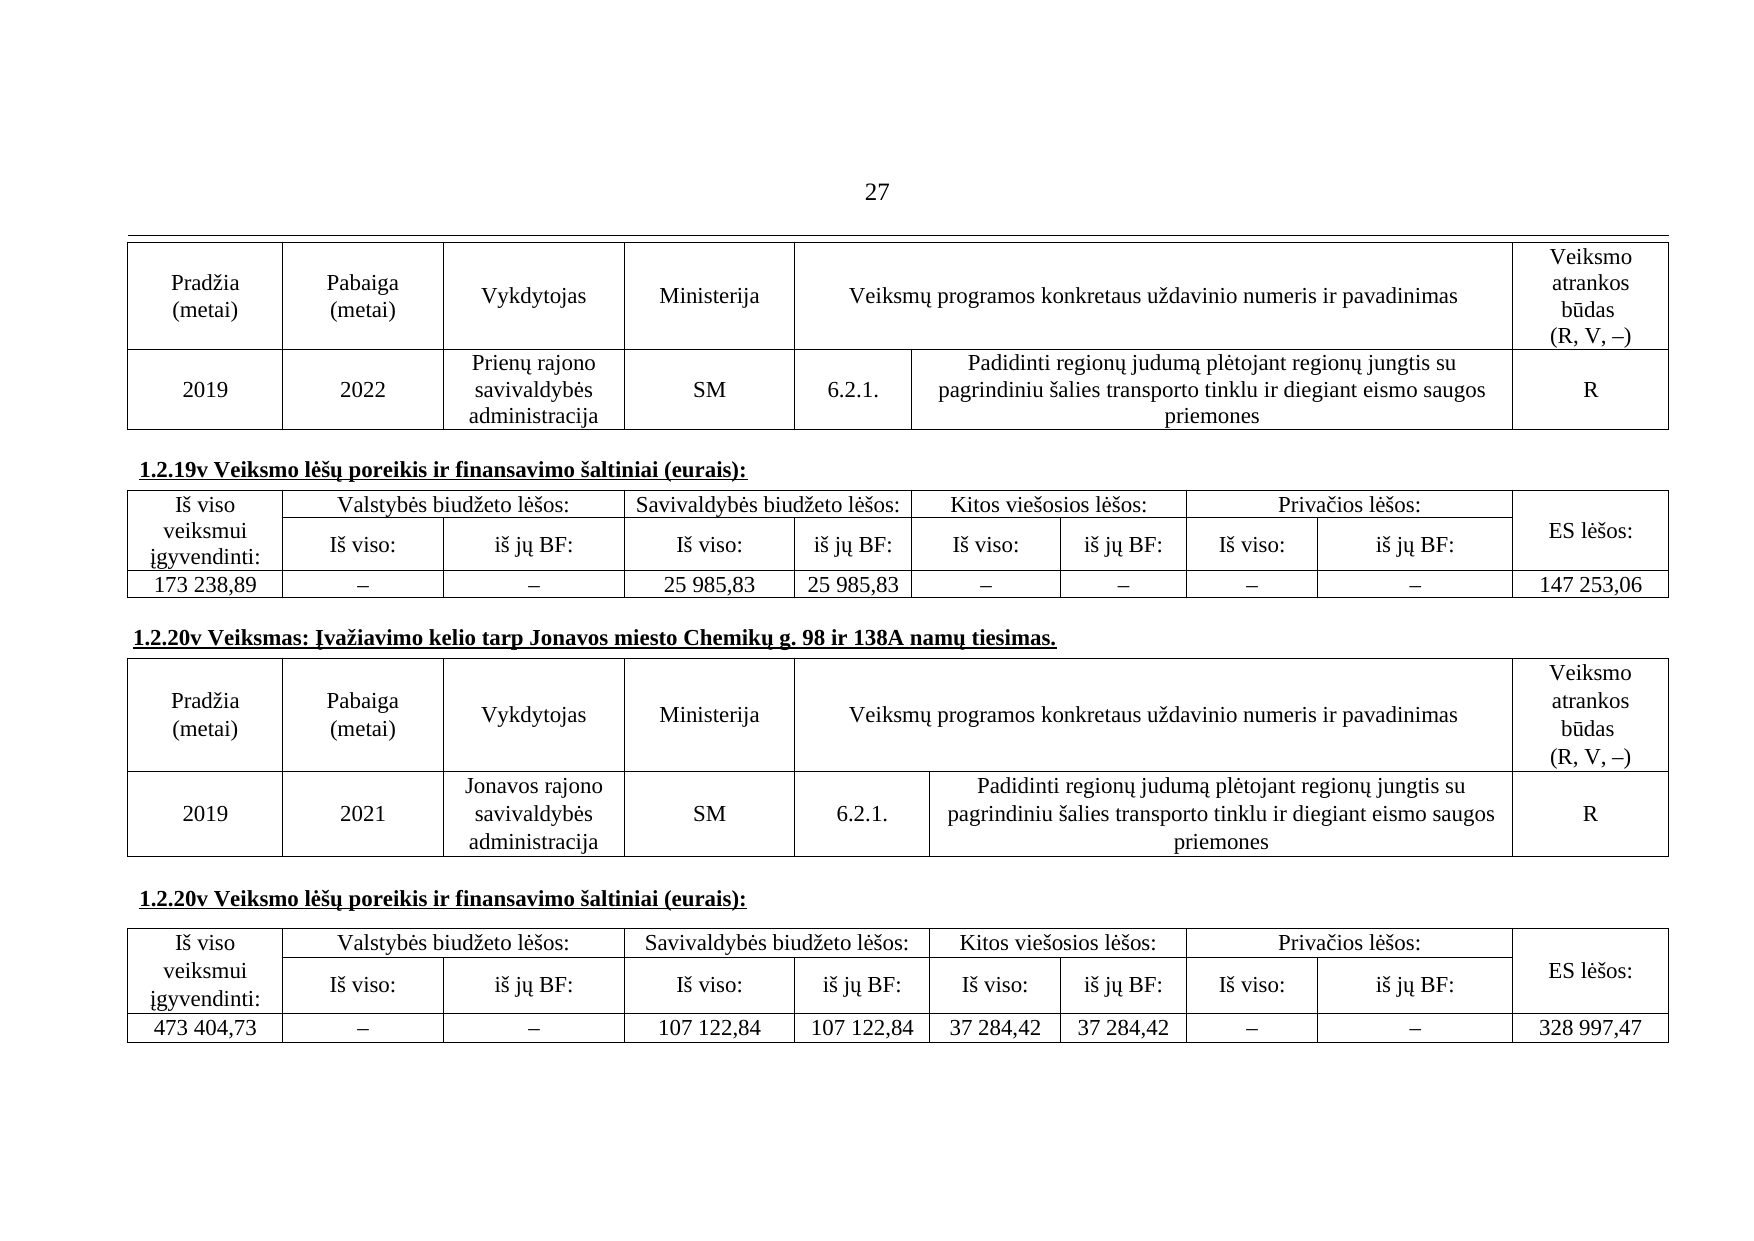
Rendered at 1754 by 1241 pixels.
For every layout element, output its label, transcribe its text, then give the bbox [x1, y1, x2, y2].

table_cell Vykdytojas [444, 243, 624, 348]
table_cell Iš viso: [1187, 518, 1317, 570]
table_cell – [1318, 1014, 1512, 1042]
table_cell 37 284,42 [930, 1014, 1060, 1042]
table_cell 1.2.20v Veiksmo lėšų poreikis ir finansavimo šaltiniai (eurais): [128, 857, 1668, 928]
table_header Pradžia (metai) [128, 659, 282, 771]
table_cell iš jų BF: [1061, 518, 1186, 570]
table_header [128, 236, 1668, 242]
table_cell – [1318, 571, 1512, 597]
table_cell 107 122,84 [625, 1014, 794, 1042]
table_cell Iš viso: [625, 958, 794, 1013]
table_cell Privačios lėšos: [1187, 491, 1512, 517]
table_cell – [283, 571, 443, 597]
table_cell iš jų BF: [1318, 958, 1512, 1013]
table_cell ES lėšos: [1513, 929, 1668, 1013]
table_header Pabaiga (metai) [283, 659, 443, 771]
table_cell 107 122,84 [795, 1014, 929, 1042]
table_cell Iš viso veiksmui įgyvendinti: [128, 929, 282, 1013]
table_cell Kitos viešosios lėšos: [912, 491, 1186, 517]
table_cell Iš viso: [930, 958, 1060, 1013]
table_cell Iš viso: [1187, 958, 1317, 1013]
table_cell SM [625, 772, 794, 856]
table_cell Veiksmo atrankos būdas (R, V, –) [1513, 243, 1668, 348]
table_cell R [1513, 772, 1668, 856]
table_cell 6.2.1. [795, 772, 929, 856]
table_cell Pradžia (metai) [128, 243, 282, 348]
table_cell iš jų BF: [1318, 518, 1512, 570]
table_cell Iš viso: [625, 518, 794, 570]
table_cell iš jų BF: [1061, 958, 1186, 1013]
table_cell 173 238,89 [128, 571, 282, 597]
table_header Veiksmų programos konkretaus uždavinio numeris ir pavadinimas [795, 659, 1512, 771]
table_cell ES lėšos: [1513, 491, 1668, 570]
table_cell Padidinti regionų judumą plėtojant regionų jungtis su pagrindiniu šalies transporto tinklu ir diegiant eismo saugos priemones [912, 350, 1512, 428]
table_cell Jonavos rajono savivaldybės administracija [444, 772, 624, 856]
table_cell Savivaldybės biudžeto lėšos: [625, 491, 911, 517]
table_header Ministerija [625, 659, 794, 771]
table_cell 147 253,06 [1513, 571, 1668, 597]
text 1.2.20v Veiksmas: Įvažiavimo kelio tarp Jonavos miesto Chemikų g. 98 ir 138A namų tiesimas. [133, 624, 1636, 651]
table_header Veiksmo atrankos būdas (R, V, –) [1513, 659, 1668, 771]
table_cell – [283, 1014, 443, 1042]
table_cell 6.2.1. [795, 350, 911, 428]
table_cell Veiksmų programos konkretaus uždavinio numeris ir pavadinimas [795, 243, 1512, 348]
table_cell 2021 [283, 772, 443, 856]
table_cell 328 997,47 [1513, 1014, 1668, 1042]
table_cell Pabaiga (metai) [283, 243, 443, 348]
table_cell Valstybės biudžeto lėšos: [283, 929, 624, 957]
table_cell 2019 [128, 350, 282, 428]
table_cell – [444, 1014, 624, 1042]
table_cell Kitos viešosios lėšos: [930, 929, 1186, 957]
table_cell – [912, 571, 1060, 597]
table_cell – [1187, 1014, 1317, 1042]
table_cell 25 985,83 [625, 571, 794, 597]
table_cell 2022 [283, 350, 443, 428]
table_cell 473 404,73 [128, 1014, 282, 1042]
table_cell SM [625, 350, 794, 428]
table_cell Valstybės biudžeto lėšos: [283, 491, 624, 517]
table_cell 2019 [128, 772, 282, 856]
table_cell Iš viso veiksmui įgyvendinti: [128, 491, 282, 570]
table_cell Iš viso: [912, 518, 1060, 570]
table_cell Savivaldybės biudžeto lėšos: [625, 929, 929, 957]
table_cell – [444, 571, 624, 597]
table_cell Ministerija [625, 243, 794, 348]
table_cell Prienų rajono savivaldybės administracija [444, 350, 624, 428]
table_cell Privačios lėšos: [1187, 929, 1512, 957]
table_cell iš jų BF: [795, 958, 929, 1013]
table_header Vykdytojas [444, 659, 624, 771]
table_cell R [1513, 350, 1668, 428]
table_cell Iš viso: [283, 958, 443, 1013]
table_cell iš jų BF: [444, 958, 624, 1013]
table_cell iš jų BF: [795, 518, 911, 570]
table_cell – [1187, 571, 1317, 597]
table_cell 25 985,83 [795, 571, 911, 597]
table_cell iš jų BF: [444, 518, 624, 570]
table_cell 1.2.19v Veiksmo lėšų poreikis ir finansavimo šaltiniai (eurais): [128, 430, 1668, 489]
table_cell Padidinti regionų judumą plėtojant regionų jungtis su pagrindiniu šalies transporto tinklu ir diegiant eismo saugos priemones [930, 772, 1512, 856]
table_cell – [1061, 571, 1186, 597]
table_cell Iš viso: [283, 518, 443, 570]
table_cell 37 284,42 [1061, 1014, 1186, 1042]
